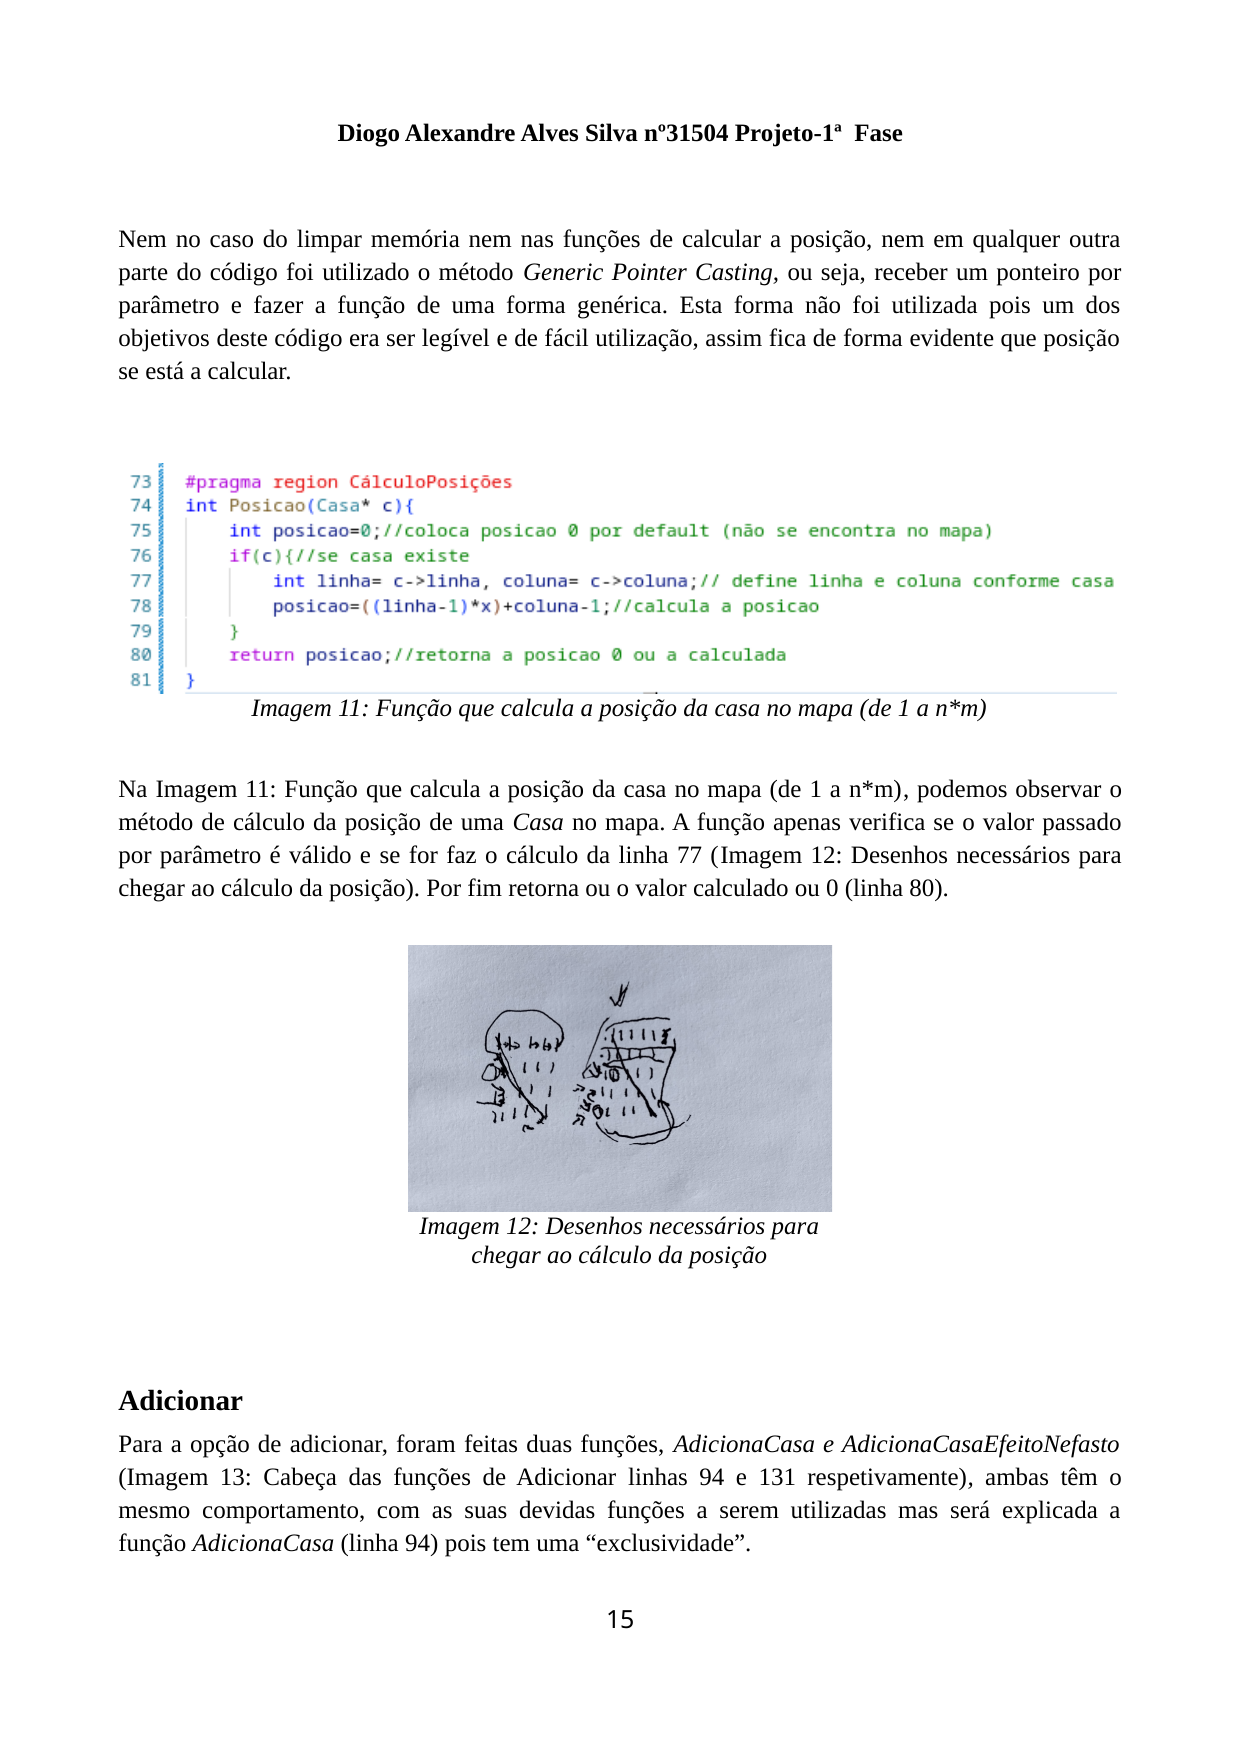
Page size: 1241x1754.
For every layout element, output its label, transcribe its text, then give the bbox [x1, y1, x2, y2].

text Imagem 11: Função que calcula a posição da casa no mapa (de 1 a n*m) [123, 694, 1117, 722]
picture [123, 463, 1117, 694]
picture [408, 1086, 833, 1170]
text [408, 945, 832, 1086]
text Imagem 12: Desenhos necessários para chegar ao cálculo da posição [408, 1170, 832, 1269]
subtitle Adicionar [118, 1383, 1122, 1416]
text Nem no caso do limpar memória nem nas funções de calcular a posição, nem em qualquer outra parte do código foi utilizado o método Generic Pointer Casting, ou seja, receber um ponteiro por parâmetro e fazer a função de uma forma genérica. Esta forma não foi utilizada pois um dos objetivos deste código era ser legível e de fácil utilização, assim fica de forma evidente que posição se está a calcular. [118, 224, 1122, 385]
text Na Imagem 11: Função que calcula a posição da casa no mapa (de 1 a n*m), podemos observar o método de cálculo da posição de uma Casa no mapa. A função apenas verifica se o valor passado por parâmetro é válido e se for faz o cálculo da linha 77 (Imagem 12: Desenhos necessários para chegar ao cálculo da posição). Por fim retorna ou o valor calculado ou 0 (linha 80). [118, 774, 1122, 902]
text Para a opção de adicionar, foram feitas duas funções, AdicionaCasa e AdicionaCasaEfeitoNefasto (Imagem 13: Cabeça das funções de Adicionar linhas 94 e 131 respetivamente), ambas têm o mesmo comportamento, com as suas devidas funções a serem utilizadas mas será explicada a função AdicionaCasa (linha 94) pois tem uma “exclusividade”. [118, 1429, 1122, 1557]
